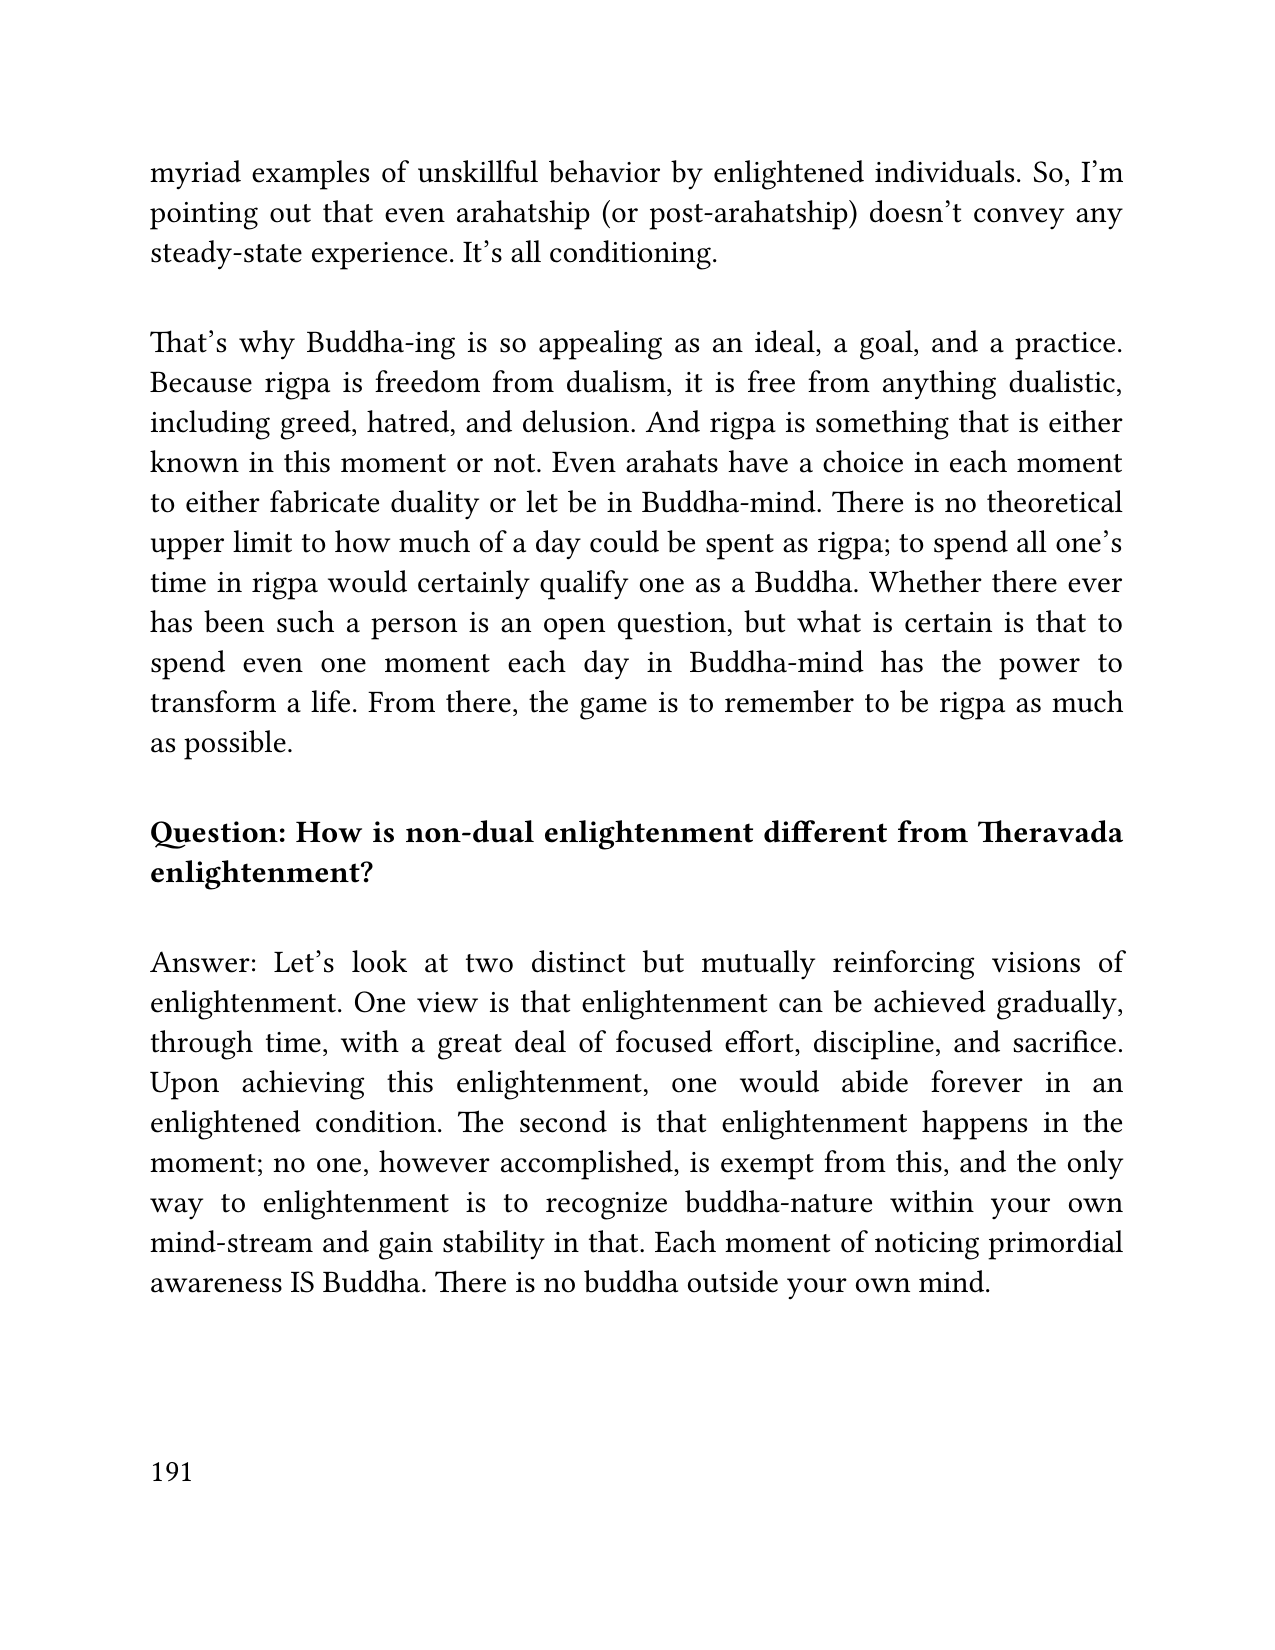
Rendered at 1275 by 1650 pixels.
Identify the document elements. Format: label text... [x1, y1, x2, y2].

text Answer: Let’s look at two distinct but mutually reinforcing visions of enlightenment. One view is that enlightenment can be achieved gradually, through time, with a great deal of focused effort, discipline, and sacrifice. Upon achieving this enlightenment, one would abide forever in an enlightened condition. The second is that enlightenment happens in the moment; no one, however accomplished, is exempt from this, and the only way to enlightenment is to recognize buddha-nature within your own mind-stream and gain stability in that. Each moment of noticing primordial awareness IS Buddha. There is no buddha outside your own mind. [150, 940, 1125, 1300]
text That’s why Buddha-ing is so appealing as an ideal, a goal, and a practice. Because rigpa is freedom from dualism, it is free from anything dualistic, including greed, hatred, and delusion. And rigpa is something that is either known in this moment or not. Even arahats have a choice in each moment to either fabricate duality or let be in Buddha-mind. There is no theoretical upper limit to how much of a day could be spent as rigpa; to spend all one’s time in rigpa would certainly qualify one as a Buddha. Whether there ever has been such a person is an open question, but what is certain is that to spend even one moment each day in Buddha-mind has the power to transform a life. From there, the game is to remember to be rigpa as much as possible. [150, 320, 1125, 760]
text Question: How is non-dual enlightenment different from Theravada enlightenment? [150, 810, 1125, 890]
text myriad examples of unskillful behavior by enlightened individuals. So, I’m pointing out that even arahatship (or post-arahatship) doesn’t convey any steady-state experience. It’s all conditioning. [150, 150, 1125, 270]
